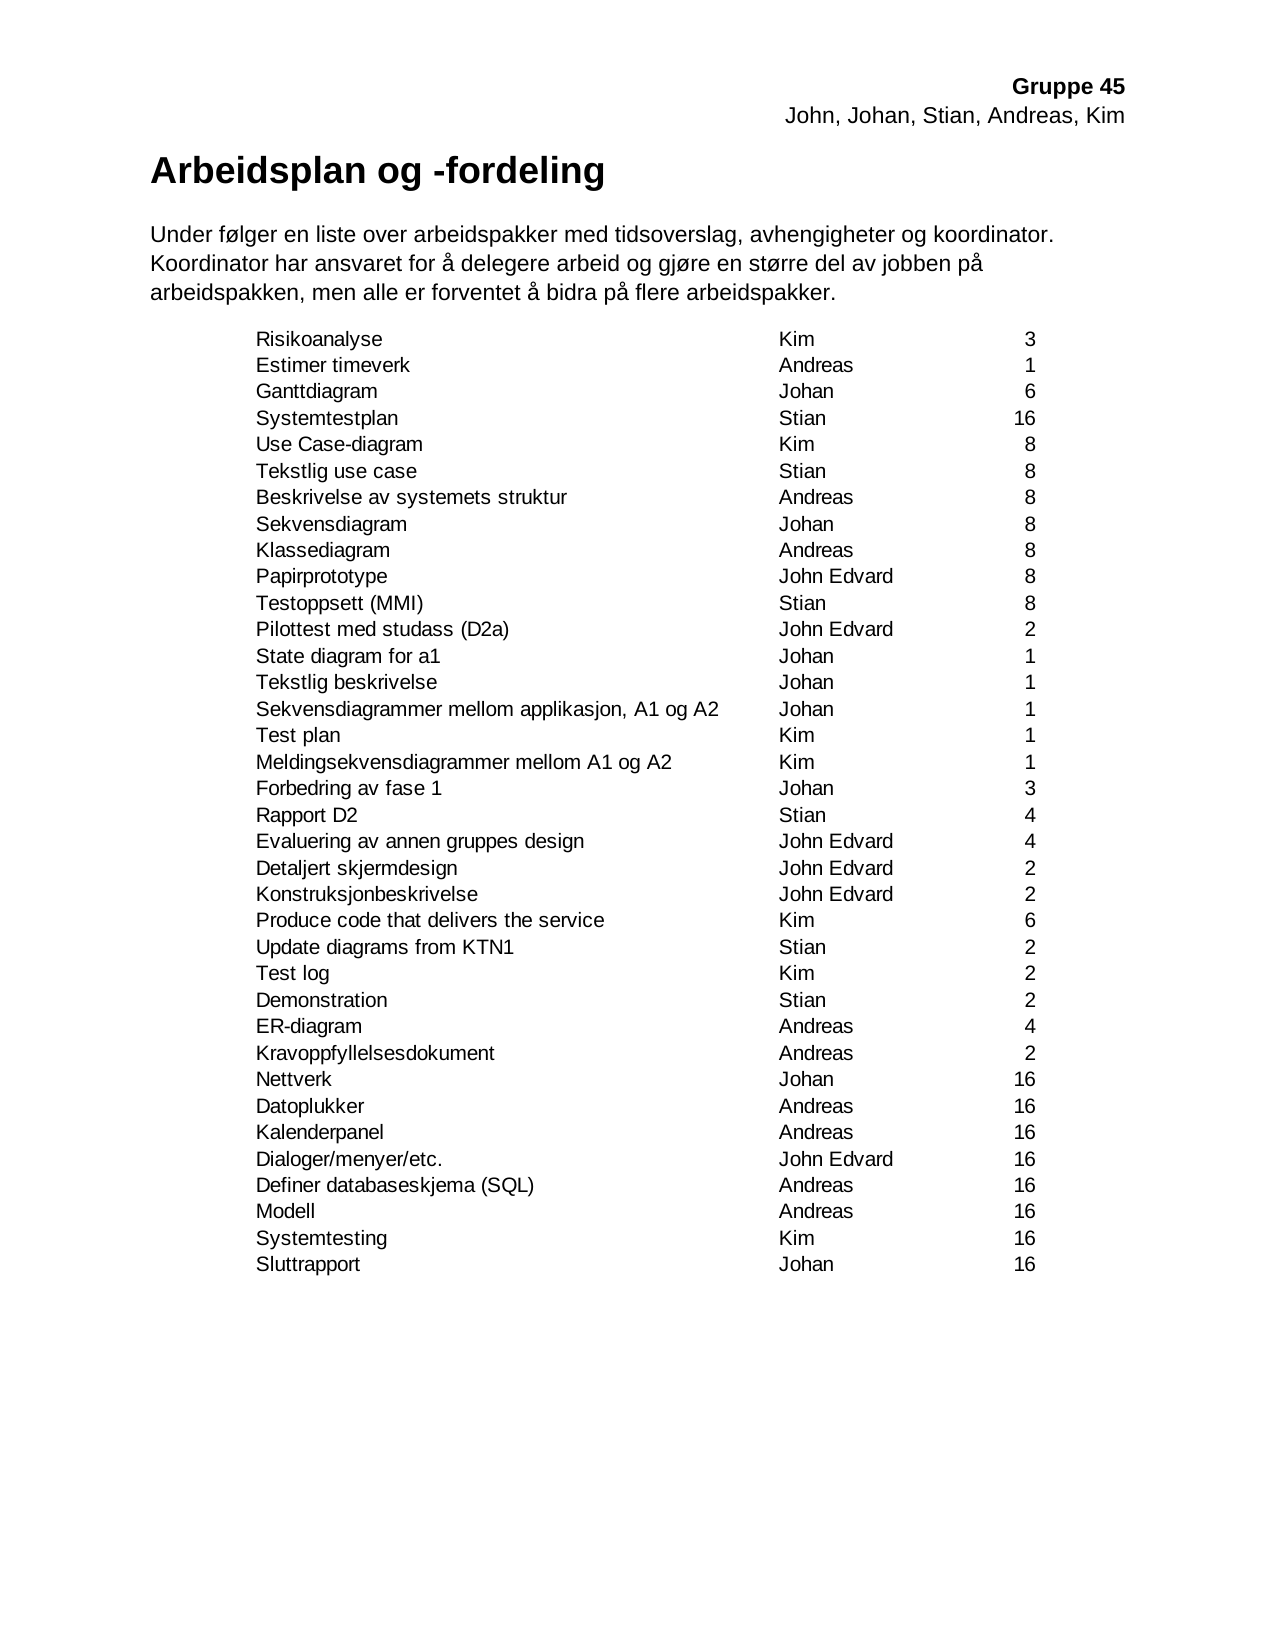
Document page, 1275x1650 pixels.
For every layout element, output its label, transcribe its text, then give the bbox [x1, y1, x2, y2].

text Arbeidsplan og -fordeling [150, 150, 1125, 192]
text Koordinator har ansvaret for å delegere arbeid og gjøre en større del av jobben på arbeidspakken, men alle er forventet å bidra på flere arbeidspakker. [150, 251, 1125, 306]
text Under følger en liste over arbeidspakker med tidsoverslag, avhengigheter og koordinator. [150, 221, 1125, 247]
